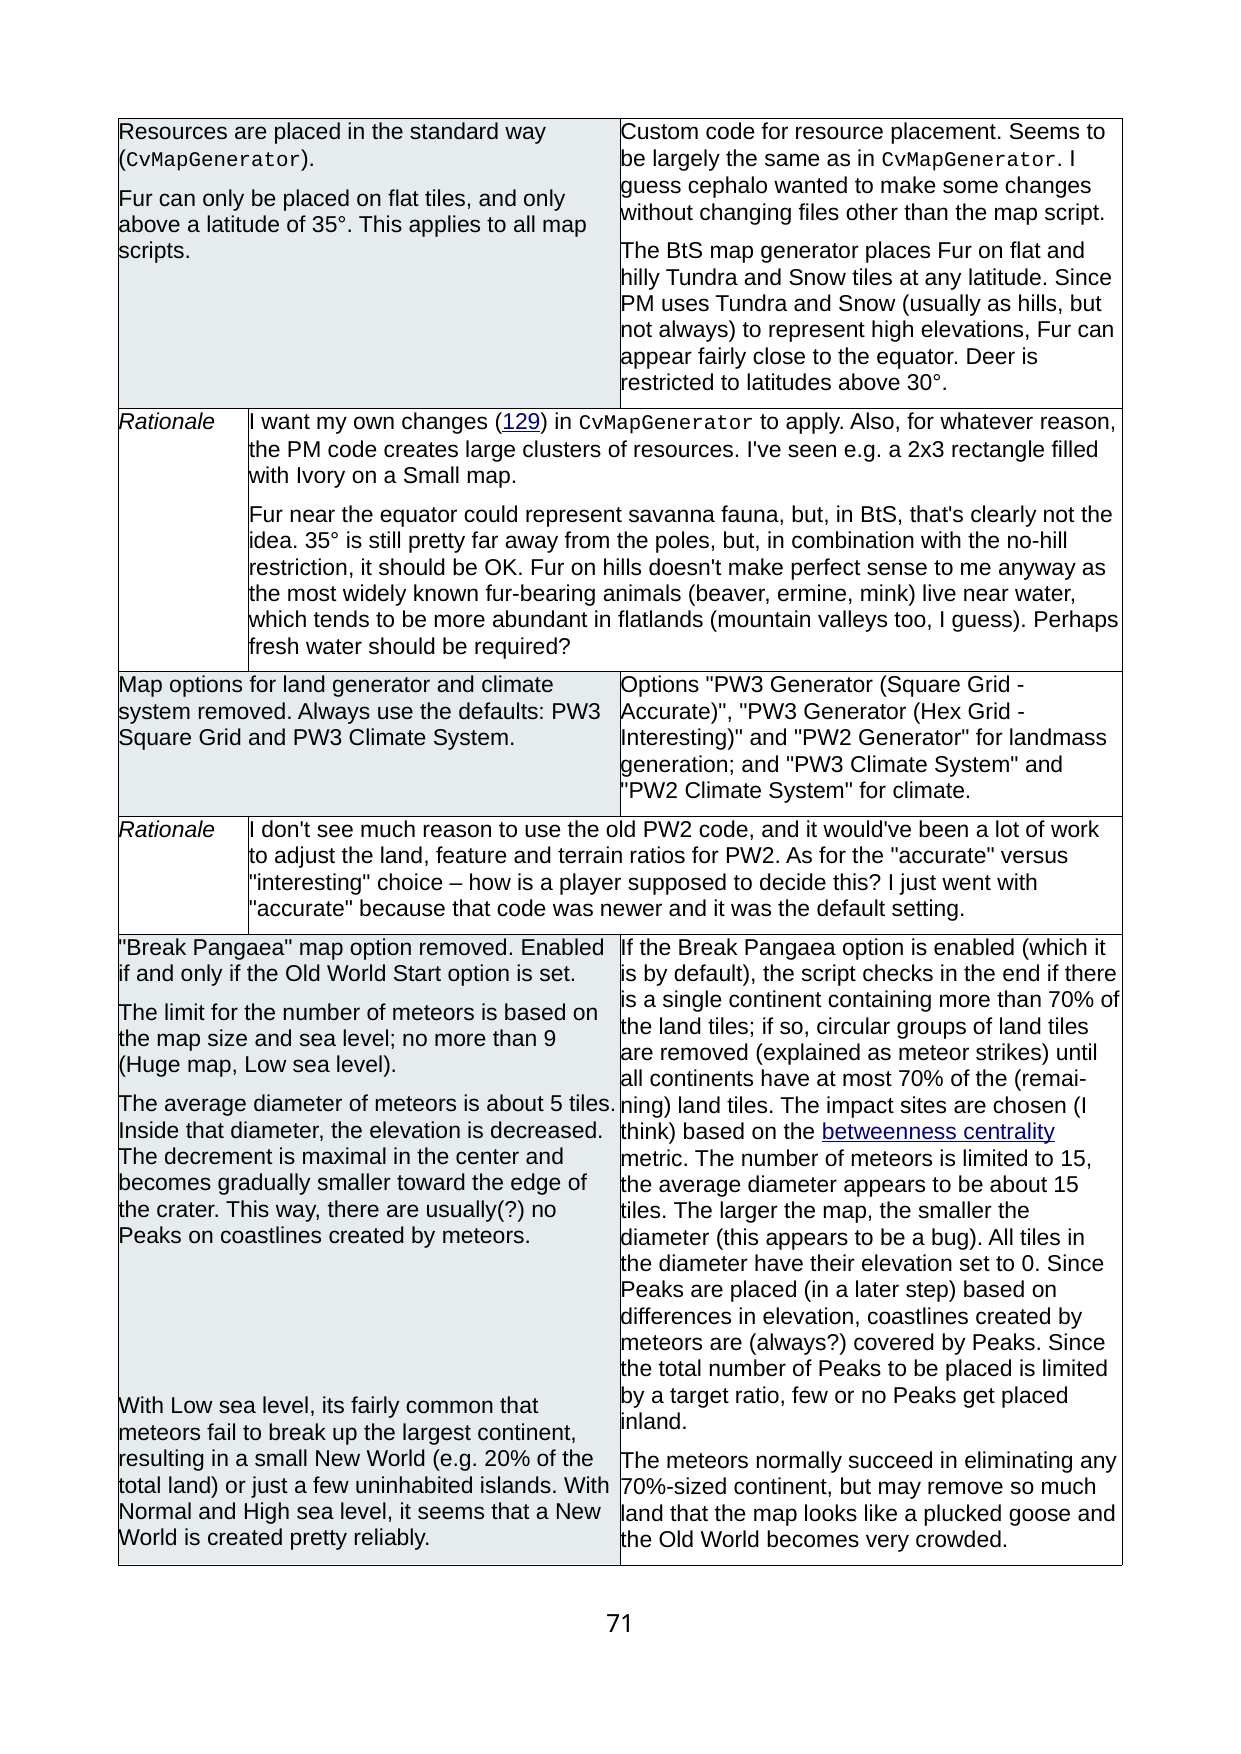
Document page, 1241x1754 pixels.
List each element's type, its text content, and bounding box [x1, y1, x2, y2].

table_cell If the Break Pangaea option is enabled (which it is by default), the script checks in the end if there is a single continent containing more than 70% of the land tiles; if so, circular groups of land tiles are removed (explained as meteor strikes) until all continents have at most 70% of the (remai­ning) land tiles. The impact sites are chosen (I think) based on the betweenness centrality metric. The number of meteors is limited to 15, the average diameter appears to be about 15 tiles. The larger the map, the smaller the diameter (this appears to be a bug). All tiles in the diameter have their elevation set to 0. Since Peaks are placed (in a later step) based on differences in elevation, coastlines created by meteors are (always?) covered by Peaks. Since the total number of Peaks to be placed is limited by a target ratio, few or no Peaks get placed inland. The meteors normally succeed in eliminating any 70%-sized continent, but may remove so much land that the map looks like a plucked goose and the Old World becomes very crowded. [621, 935, 1122, 1564]
table_cell I want my own changes (129) in CvMapGenerator to apply. Also, for whatever reason, the PM code creates large clusters of resources. I've seen e.g. a 2x3 rectangle filled with Ivory on a Small map. Fur near the equator could represent savanna fauna, but, in BtS, that's clearly not the idea. 35° is still pretty far away from the poles, but, in combination with the no-hill restriction, it should be OK. Fur on hills doesn't make perfect sense to me anyway as the most widely known fur-bearing animals (beaver, ermine, mink) live near water, which tends to be more abundant in flatlands (mountain valleys too, I guess). Perhaps fresh water should be required? [249, 409, 1122, 671]
table_cell Resources are placed in the standard way (CvMapGenerator). Fur can only be placed on flat tiles, and only above a latitude of 35°. This applies to all map scripts. [119, 119, 620, 408]
table_cell Options "PW3 Generator (Square Grid - Accurate)", "PW3 Generator (Hex Grid - Interesting)" and "PW2 Generator" for landmass generation; and "PW3 Climate System" and "PW2 Climate System" for climate. [621, 672, 1122, 816]
table_cell "Break Pangaea" map option removed. Enabled if and only if the Old World Start option is set. The limit for the number of meteors is based on the map size and sea level; no more than 9 (Huge map, Low sea level). The average diameter of meteors is about 5 tiles. Inside that diameter, the elevation is decreased. The decrement is maximal in the center and becomes gradually smaller toward the edge of the crater. This way, there are usually(?) no Peaks on coastlines created by meteors. With Low sea level, its fairly common that meteors fail to break up the largest continent, resulting in a small New World (e.g. 20% of the total land) or just a few uninhabited islands. With Normal and High sea level, it seems that a New World is created pretty reliably. [119, 935, 620, 1564]
table_cell Map options for land generator and climate system removed. Always use the defaults: PW3 Square Grid and PW3 Climate System. [119, 672, 620, 816]
table_cell Rationale [119, 817, 248, 933]
table_cell Custom code for resource placement. Seems to be largely the same as in CvMapGenerator. I guess cephalo wanted to make some changes without changing files other than the map script. The BtS map generator places Fur on flat and hilly Tundra and Snow tiles at any latitude. Since PM uses Tundra and Snow (usually as hills, but not always) to represent high elevations, Fur can appear fairly close to the equator. Deer is restricted to latitudes above 30°. [621, 119, 1122, 408]
table_cell I don't see much reason to use the old PW2 code, and it would've been a lot of work to adjust the land, feature and terrain ratios for PW2. As for the "accurate" versus "interesting" choice – how is a player supposed to decide this? I just went with "accurate" because that code was newer and it was the default setting. [249, 817, 1122, 933]
table_cell Rationale [119, 409, 248, 671]
